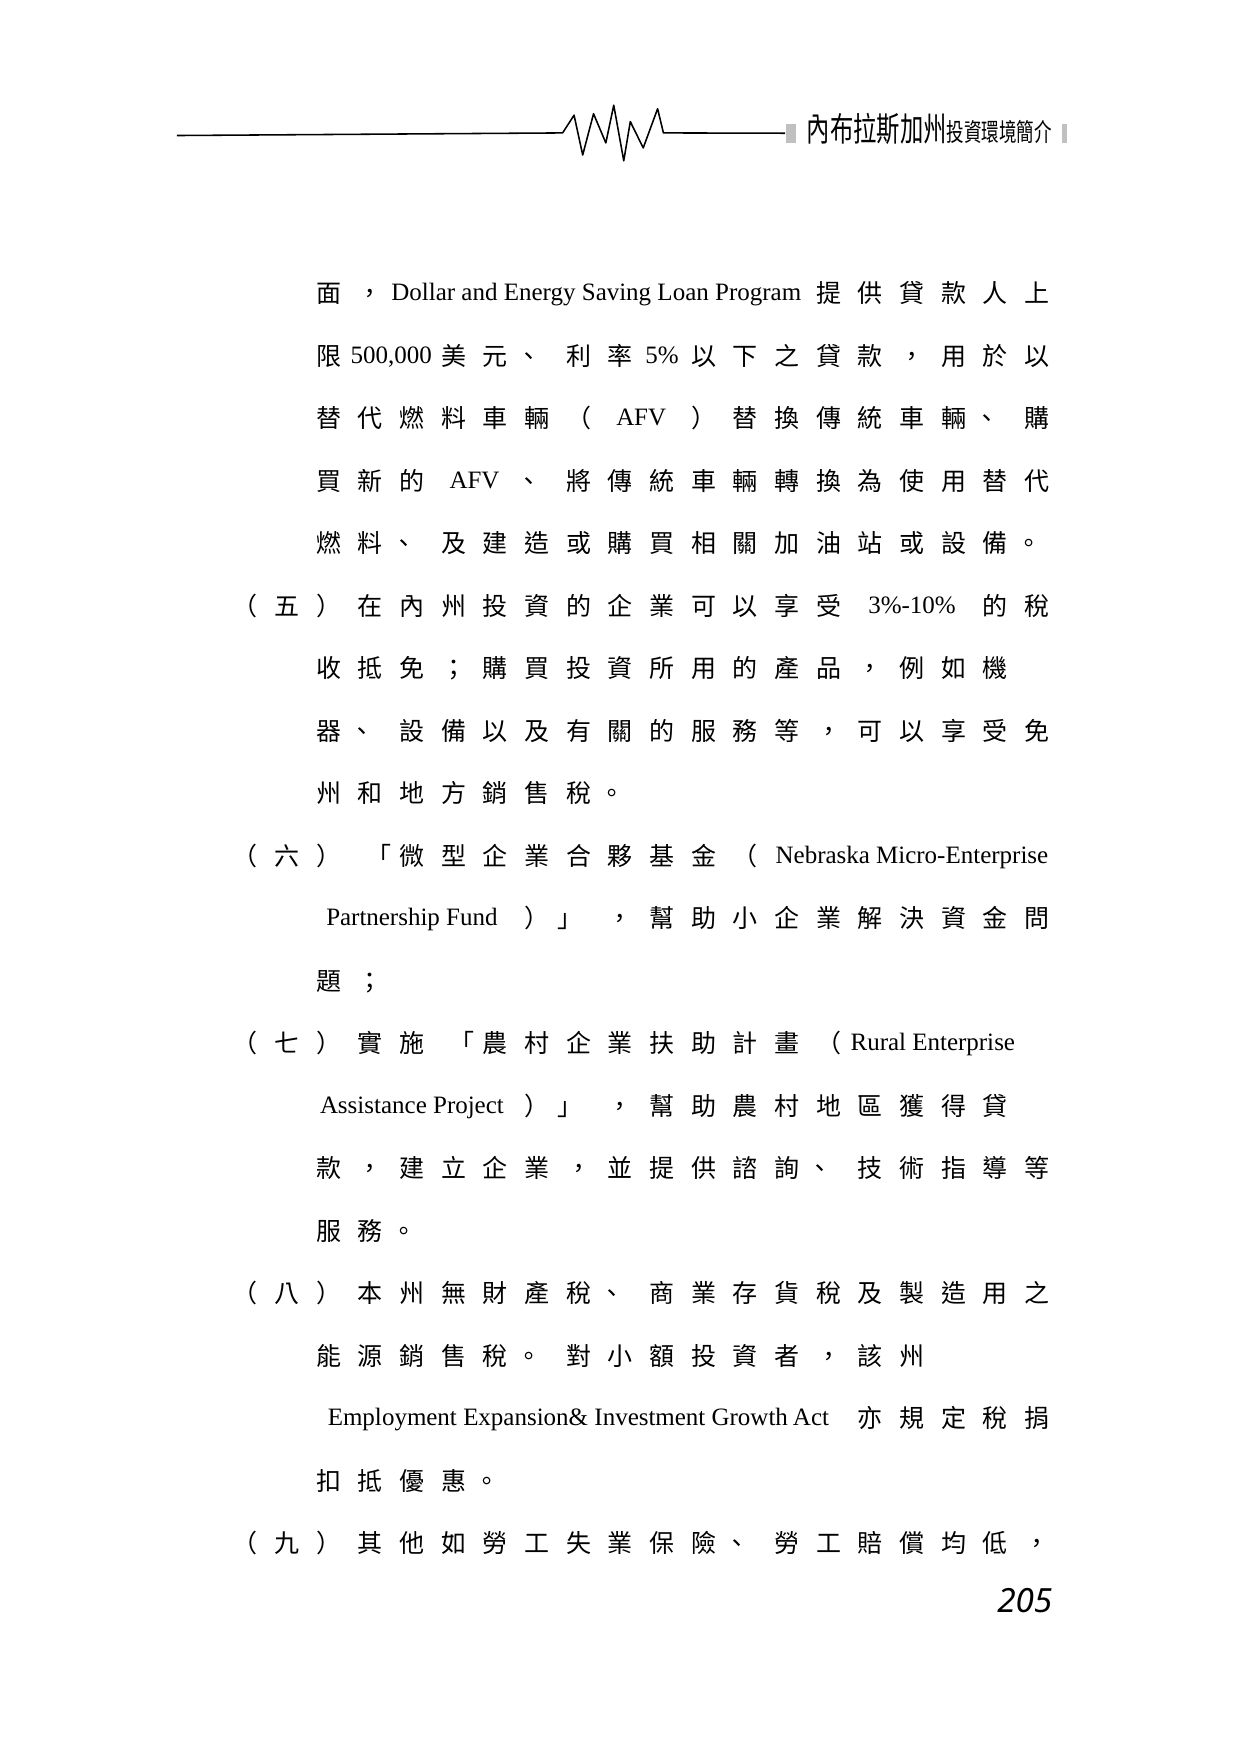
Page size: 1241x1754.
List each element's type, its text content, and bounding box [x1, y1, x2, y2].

text （七）實施「農村企業扶助計畫（Rural Enterprise Assistance Project）」，幫助農村地區獲得貸款，建立企業，並提供諮詢、技術指導等服務。 [207, 1000, 1058, 1250]
text （六）「微型企業合夥基金（Nebraska Micro-Enterprise Partnership Fund）」，幫助小企業解決資金問題； [207, 813, 1058, 1000]
text （八）本州無財產稅、商業存貨稅及製造用之能源銷售稅。對小額投資者，該州Employment Expansion& Investment Growth Act亦規定稅捐扣抵優惠。 [207, 1250, 1058, 1500]
text 面，Dollar and Energy Saving Loan Program 提供貸款人上限500,000美元、利率5%以下之貸款，用於以替代燃料車輛（AFV）替換傳統車輛、購買新的AFV、將傳統車輛轉換為使用替代燃料、及建造或購買相關加油站或設備。 [207, 250, 1058, 563]
text （五）在內州投資的企業可以享受3%-10%的稅收抵免；購買投資所用的產品，例如機器、設備以及有關的服務等，可以享受免州和地方銷售稅。 [207, 563, 1058, 813]
text （九）其他如勞工失業保險、勞工賠償均低， [207, 1500, 1058, 1563]
